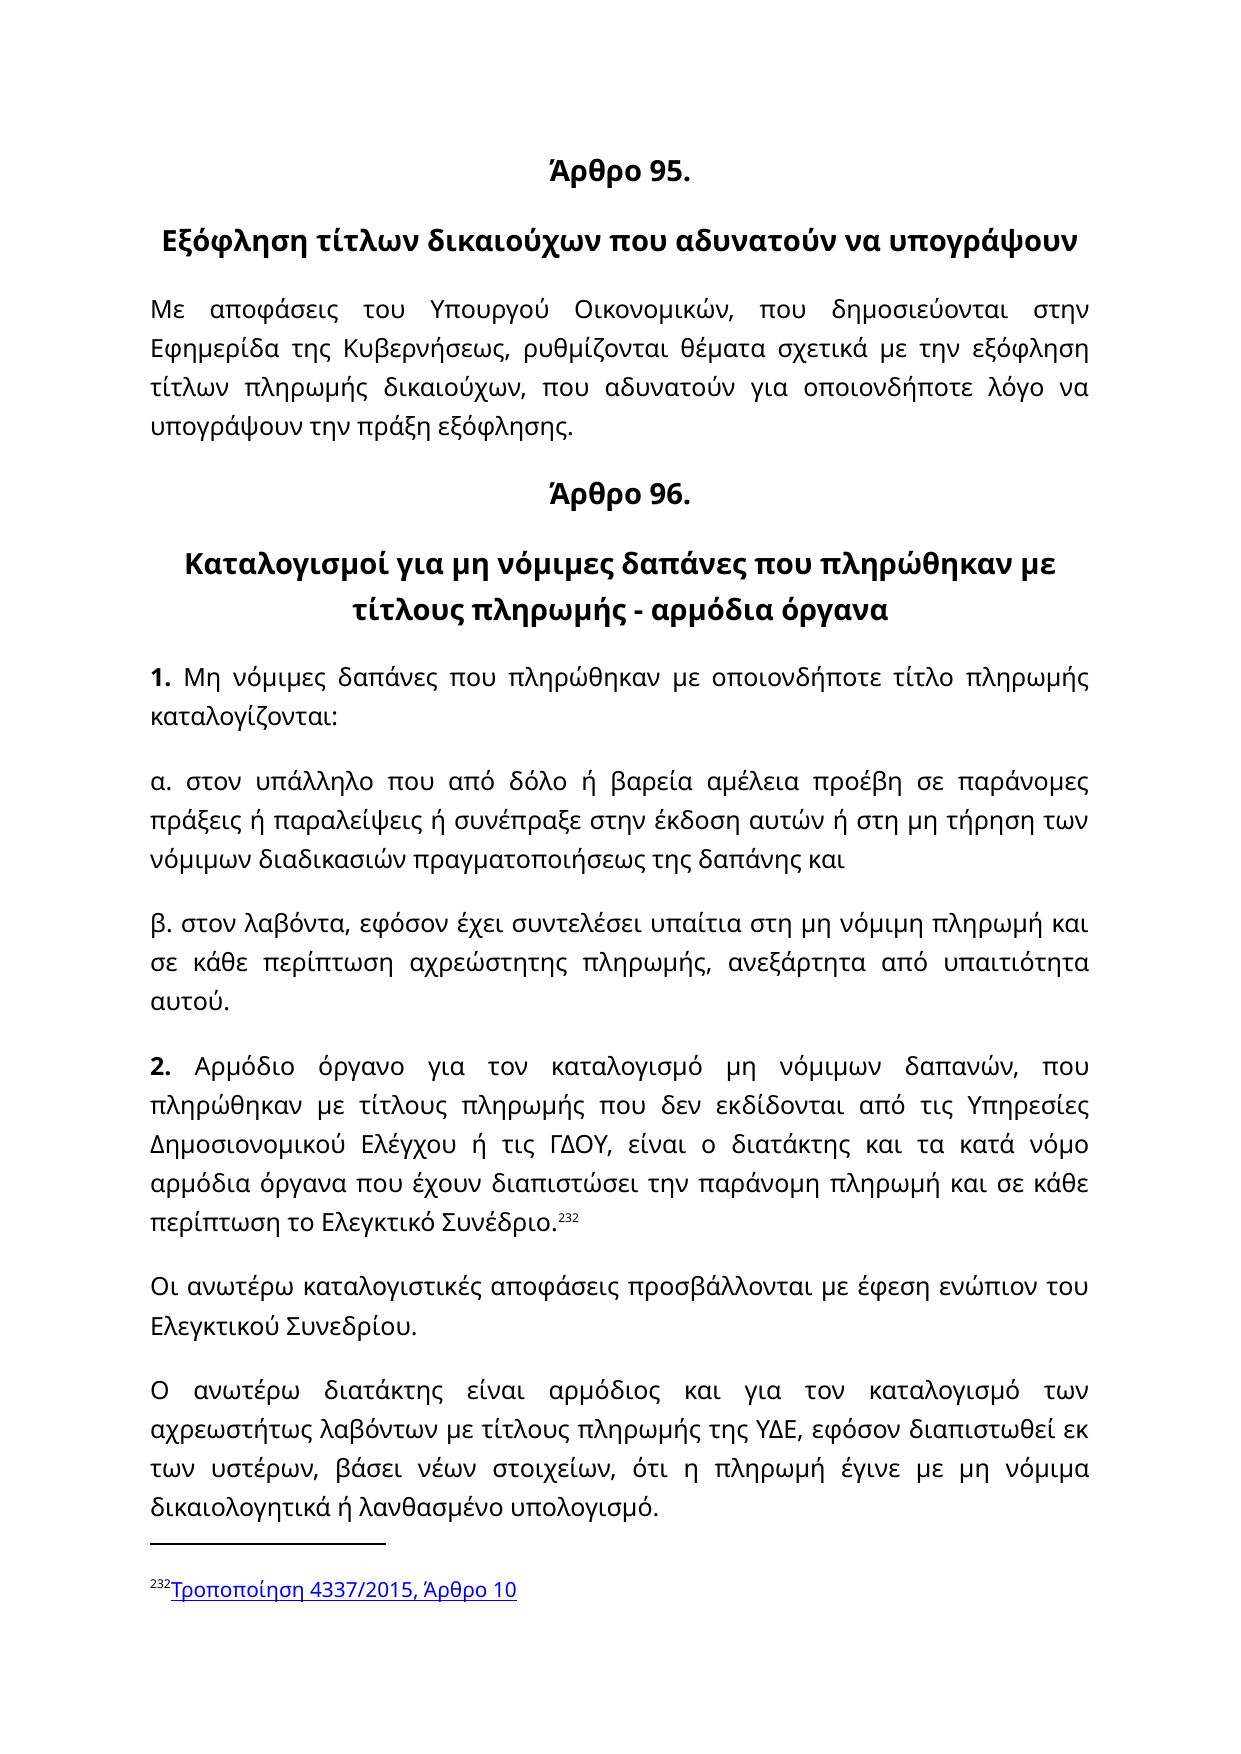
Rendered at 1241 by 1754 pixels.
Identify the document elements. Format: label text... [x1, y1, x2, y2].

text Με αποφάσεις του Υπουργού Οικονομικών, που δημοσιεύονται στην Εφημερίδα της Κυβερνήσεως, ρυθμίζονται θέματα σχετικά με την εξόφληση τίτλων πληρωμής δικαιούχων, που αδυνατούν για οποιονδήποτε λόγο να υπογράψουν την πράξη εξόφλησης. [150, 291, 1090, 443]
text β. στον λαβόντα, εφόσον έχει συντελέσει υπαίτια στη μη νόμιμη πληρωμή και σε κάθε περίπτωση αχρεώστητης πληρωμής, ανεξάρτητα από υπαιτιότητα αυτού. [150, 906, 1090, 1018]
text Ο ανωτέρω διατάκτης είναι αρμόδιος και για τον καταλογισμό των αχρεωστήτως λαβόντων με τίτλους πληρωμής της ΥΔΕ, εφόσον διαπιστωθεί εκ των υστέρων, βάσει νέων στοιχείων, ότι η πληρωμή έγινε με μη νόμιμα δικαιολογητικά ή λανθασμένο υπολογισμό. [150, 1372, 1090, 1524]
text α. στον υπάλληλο που από δόλο ή βαρεία αμέλεια προέβη σε παράνομες πράξεις ή παραλείψεις ή συνέπραξε στην έκδοση αυτών ή στη μη τήρηση των νόμιμων διαδικασιών πραγματοποιήσεως της δαπάνης και [150, 763, 1090, 876]
subtitle Άρθρο 95. [150, 150, 1090, 190]
text Τροποποίηση 4337/2015, Άρθρο 10 [150, 1576, 1090, 1604]
subtitle Άρθρο 96. [150, 473, 1090, 513]
text 2. Αρμόδιο όργανο για τον καταλογισμό μη νόμιμων δαπανών, που πληρώθηκαν με τίτλους πληρωμής που δεν εκδίδονται από τις Υπηρεσίες Δημοσιονομικού Ελέγχου ή τις ΓΔΟΥ, είναι ο διατάκτης και τα κατά νόμο αρμόδια όργανα που έχουν διαπιστώσει την παράνομη πληρωμή και σε κάθε περίπτωση το Ελεγκτικό Συνέδριο. [150, 1048, 1090, 1239]
subtitle Καταλογισμοί για μη νόμιμες δαπάνες που πληρώθηκαν με τίτλους πληρωμής - αρμόδια όργανα [150, 543, 1090, 629]
text Οι ανωτέρω καταλογιστικές αποφάσεις προσβάλλονται με έφεση ενώπιον του Ελεγκτικού Συνεδρίου. [150, 1269, 1090, 1342]
subtitle Εξόφληση τίτλων δικαιούχων που αδυνατούν να υπογράψουν [150, 221, 1090, 260]
text 1. Μη νόμιμες δαπάνες που πληρώθηκαν με οποιονδήποτε τίτλο πληρωμής καταλογίζονται: [150, 660, 1090, 733]
